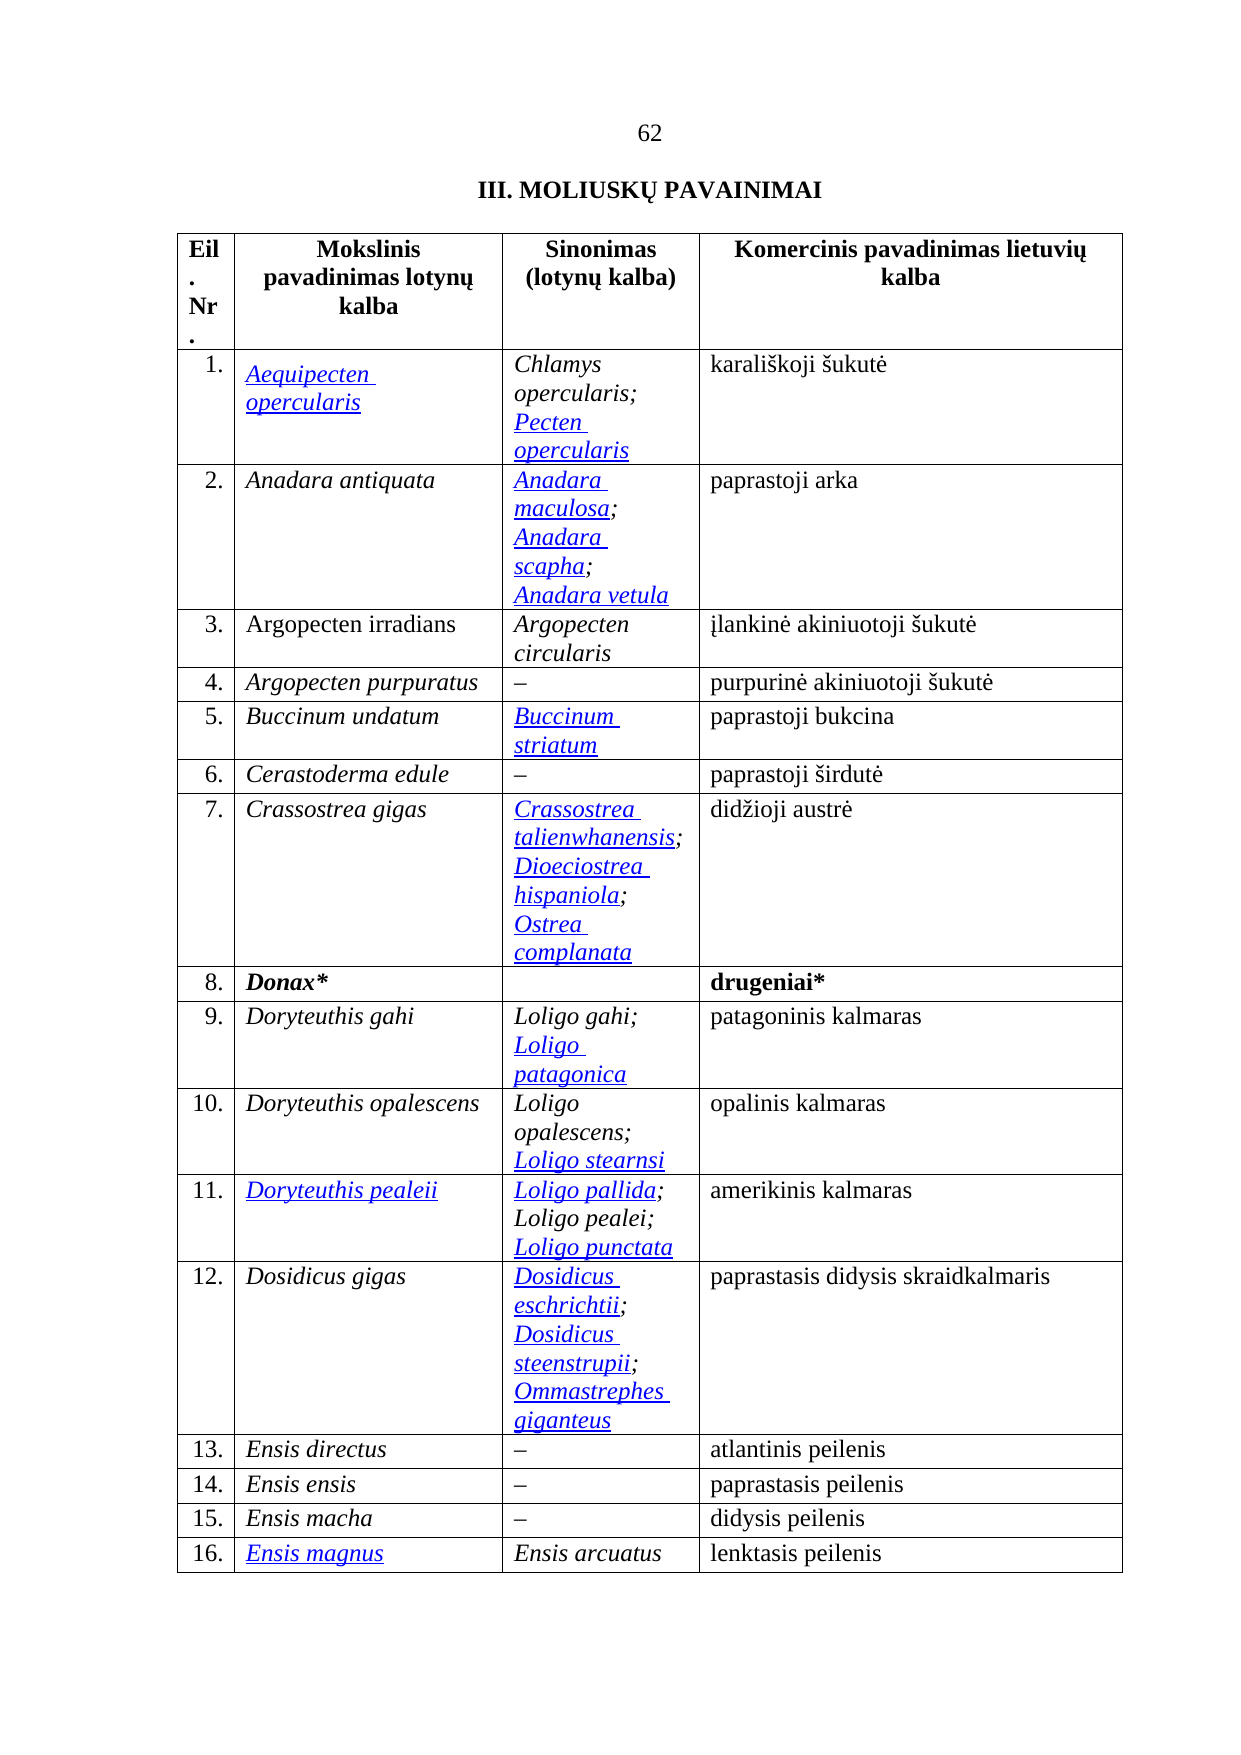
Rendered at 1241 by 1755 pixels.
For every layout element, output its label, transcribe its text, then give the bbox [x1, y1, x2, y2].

table_cell 2. [178, 465, 234, 608]
table_cell purpurinė akiniuotoji šukutė [700, 668, 1122, 701]
table_cell [503, 967, 699, 1001]
table_cell Ensis arcuatus [503, 1538, 699, 1571]
table_cell įlankinė akiniuotoji šukutė [700, 610, 1122, 666]
table_cell 1. [178, 350, 234, 464]
table_cell patagoninis kalmaras [700, 1002, 1122, 1087]
table_header Komercinis pavadinimas lietuvių kalba [700, 234, 1122, 349]
table_cell paprastoji arka [700, 465, 1122, 608]
table_cell 13. [178, 1435, 234, 1468]
table_header Mokslinis pavadinimas lotynų kalba [235, 234, 502, 349]
table_cell Ensis magnus [235, 1538, 502, 1571]
table_cell Anadara maculosa; Anadara scapha; Anadara vetula [503, 465, 699, 608]
table_cell Doryteuthis opalescens [235, 1089, 502, 1174]
table_cell – [503, 668, 699, 701]
table_cell 14. [178, 1469, 234, 1503]
table_cell Donax* [235, 967, 502, 1001]
table_cell 15. [178, 1504, 234, 1537]
table_cell 6. [178, 760, 234, 793]
table_cell 4. [178, 668, 234, 701]
table_cell Loligo pallida; Loligo pealei; Loligo punctata [503, 1175, 699, 1261]
table_cell Doryteuthis pealeii [235, 1175, 502, 1261]
table_cell Crassostrea gigas [235, 794, 502, 966]
table_cell didžioji austrė [700, 794, 1122, 966]
table_cell Ensis macha [235, 1504, 502, 1537]
table_cell Loligo opalescens; Loligo stearnsi [503, 1089, 699, 1174]
table_cell 5. [178, 702, 234, 759]
table_cell Loligo gahi; Loligo patagonica [503, 1002, 699, 1087]
table_cell 11. [178, 1175, 234, 1261]
table_cell Crassostrea talienwhanensis; Dioeciostrea hispaniola; Ostrea complanata [503, 794, 699, 966]
table_cell Doryteuthis gahi [235, 1002, 502, 1087]
table_cell Buccinum striatum [503, 702, 699, 759]
table_cell 16. [178, 1538, 234, 1571]
table_cell Chlamys opercularis; Pecten opercularis [503, 350, 699, 464]
table_cell paprastasis peilenis [700, 1469, 1122, 1503]
table_cell – [503, 1435, 699, 1468]
table_cell amerikinis kalmaras [700, 1175, 1122, 1261]
text III. moliuskų PAVAINIMAI [177, 176, 1122, 204]
table_cell Buccinum undatum [235, 702, 502, 759]
table_cell Aequipecten opercularis [235, 350, 502, 464]
table_cell – [503, 760, 699, 793]
table_cell 3. [178, 610, 234, 666]
table_cell Cerastoderma edule [235, 760, 502, 793]
table_cell 10. [178, 1089, 234, 1174]
table_cell – [503, 1469, 699, 1503]
table_cell Ensis directus [235, 1435, 502, 1468]
table_cell paprastasis didysis skraidkalmaris [700, 1262, 1122, 1434]
table_cell 9. [178, 1002, 234, 1087]
table_cell opalinis kalmaras [700, 1089, 1122, 1174]
table_cell Argopecten circularis [503, 610, 699, 666]
table_cell paprastoji bukcina [700, 702, 1122, 759]
table_cell didysis peilenis [700, 1504, 1122, 1537]
table_cell – [503, 1504, 699, 1537]
table_cell Argopecten purpuratus [235, 668, 502, 701]
table_cell Dosidicus gigas [235, 1262, 502, 1434]
table_header Eil. Nr. [178, 234, 234, 349]
table_cell atlantinis peilenis [700, 1435, 1122, 1468]
table_cell Argopecten irradians [235, 610, 502, 666]
table_cell 12. [178, 1262, 234, 1434]
table_cell paprastoji širdutė [700, 760, 1122, 793]
table_cell Ensis ensis [235, 1469, 502, 1503]
table_cell drugeniai* [700, 967, 1122, 1001]
table_cell Dosidicus eschrichtii; Dosidicus steenstrupii; Ommastrephes giganteus [503, 1262, 699, 1434]
table_cell lenktasis peilenis [700, 1538, 1122, 1571]
table_cell Anadara antiquata [235, 465, 502, 608]
table_header Sinonimas (lotynų kalba) [503, 234, 699, 349]
table_cell 8. [178, 967, 234, 1001]
table_cell 7. [178, 794, 234, 966]
table_cell karališkoji šukutė [700, 350, 1122, 464]
